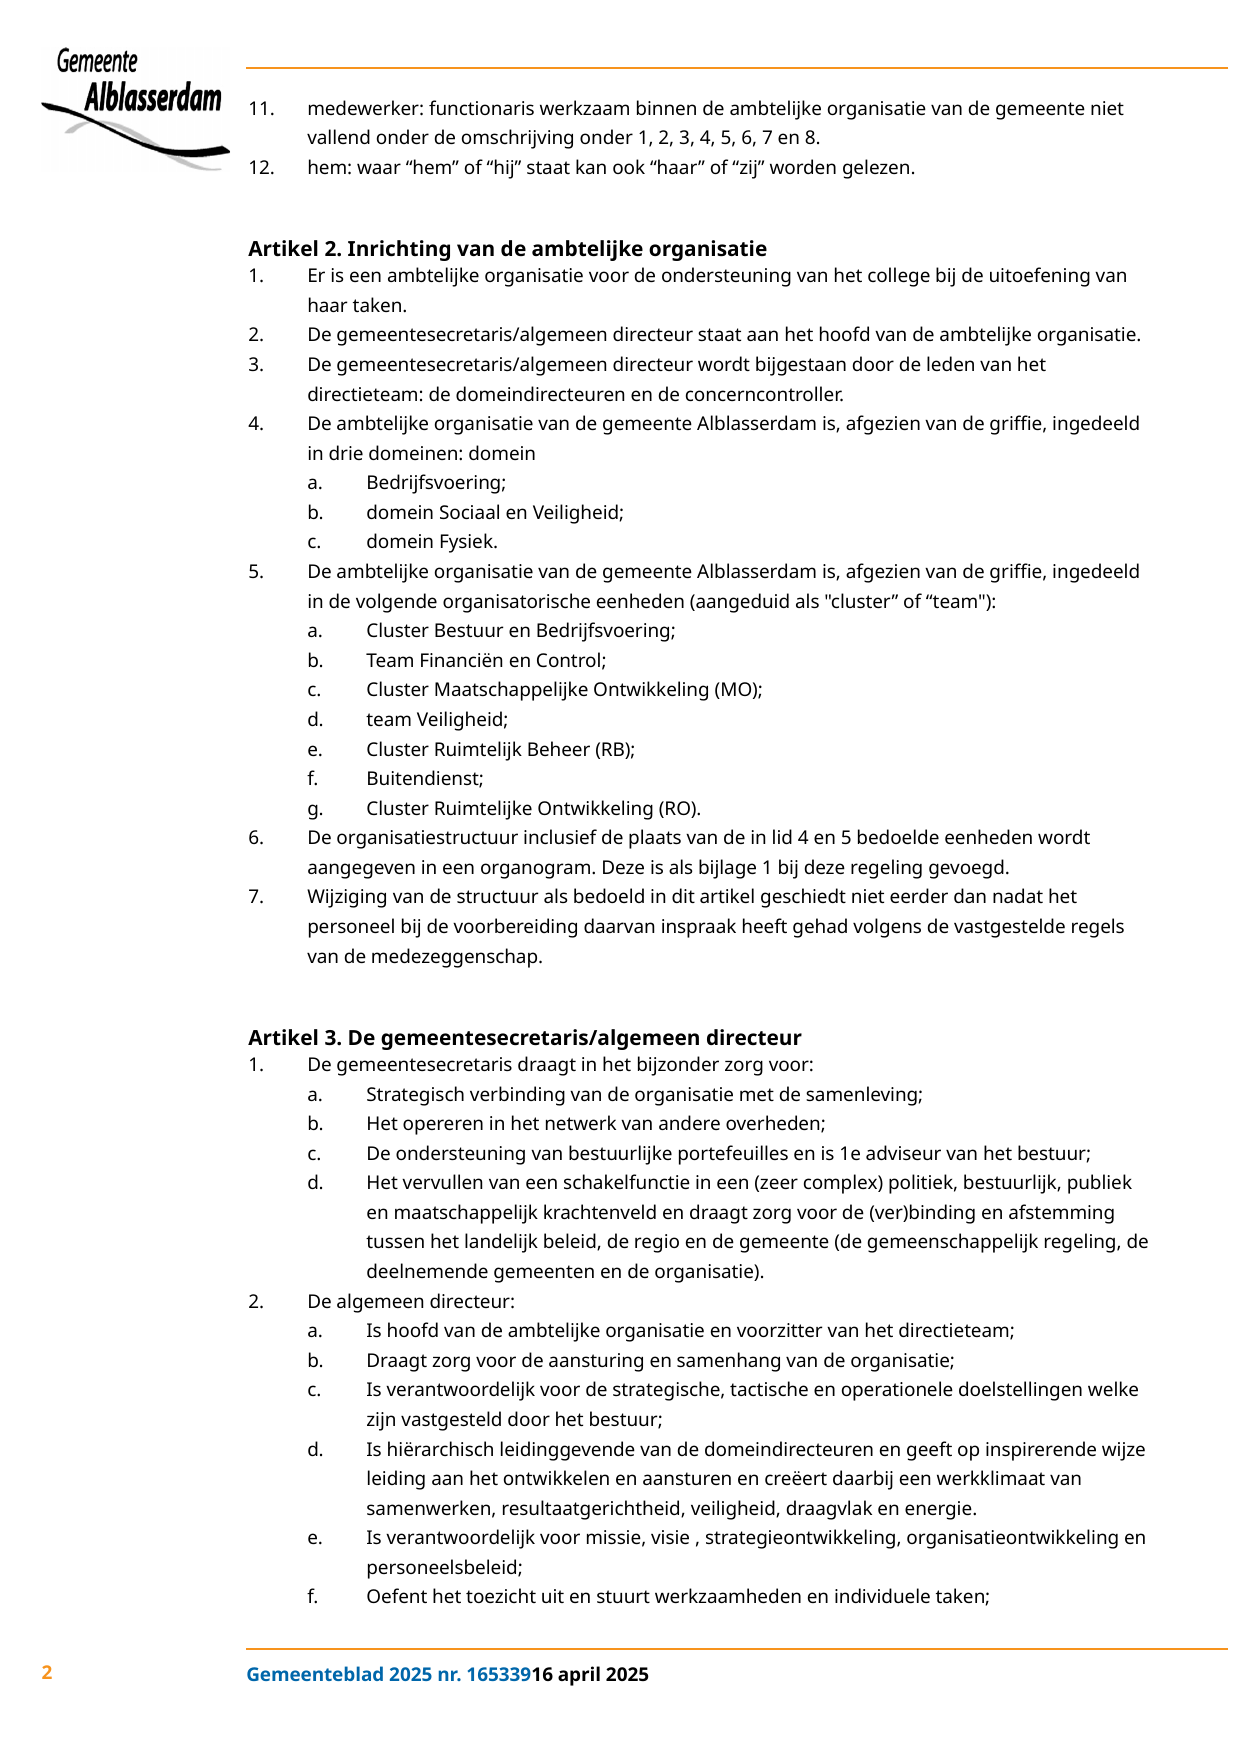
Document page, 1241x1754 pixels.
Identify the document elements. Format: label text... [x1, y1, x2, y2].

list Is hiërarchisch leidinggevende van de domeindirecteuren en geeft op inspirerende wijze leiding aan het ontwikkelen en aansturen en creëert daarbij een werkklimaat van samenwerken, resultaatgerichtheid, veiligheid, draagvlak en energie. [307, 1436, 1152, 1521]
picture [41, 47, 231, 172]
list Draagt zorg voor de aansturing en samenhang van de organisatie; [307, 1347, 1152, 1373]
list team Veiligheid; [307, 706, 1152, 732]
list Het opereren in het netwerk van andere overheden; [307, 1110, 1152, 1136]
list De ambtelijke organisatie van de gemeente Alblasserdam is, afgezien van de griffie, ingedeeld in de volgende organisatorische eenheden (aangeduid als "cluster” of “team"): [248, 558, 1152, 613]
list Wijziging van de structuur als bedoeld in dit artikel geschiedt niet eerder dan nadat het personeel bij de voorbereiding daarvan inspraak heeft gehad volgens de vastgestelde regels van de medezeggenschap. [248, 884, 1152, 968]
list medewerker: functionaris werkzaam binnen de ambtelijke organisatie van de gemeente niet vallend onder de omschrijving onder 1, 2, 3, 4, 5, 6, 7 en 8. [248, 95, 1152, 150]
list Bedrijfsvoering; [307, 469, 1152, 495]
list Team Financiën en Control; [307, 647, 1152, 673]
list Cluster Maatschappelijke Ontwikkeling (MO); [307, 677, 1152, 702]
list Het vervullen van een schakelfunctie in een (zeer complex) politiek, bestuurlijk, publiek en maatschappelijk krachtenveld en draagt zorg voor de (ver)binding en afstemming tussen het landelijk beleid, de regio en de gemeente (de gemeenschappelijk regeling, de deelnemende gemeenten en de organisatie). [307, 1169, 1152, 1284]
list De gemeentesecretaris/algemeen directeur staat aan het hoofd van de ambtelijke organisatie. [248, 322, 1152, 347]
list Strategisch verbinding van de organisatie met de samenleving; [307, 1081, 1152, 1107]
list Is hoofd van de ambtelijke organisatie en voorzitter van het directieteam; [307, 1317, 1152, 1343]
list De ondersteuning van bestuurlijke portefeuilles en is 1e adviseur van het bestuur; [307, 1140, 1152, 1166]
list hem: waar “hem” of “hij” staat kan ook “haar” of “zij” worden gelezen. [248, 154, 1152, 180]
list De ambtelijke organisatie van de gemeente Alblasserdam is, afgezien van de griffie, ingedeeld in drie domeinen: domein [248, 410, 1152, 466]
text Artikel 2. Inrichting van de ambtelijke organisatie [248, 234, 1152, 262]
list Oefent het toezicht uit en stuurt werkzaamheden en individuele taken; [307, 1584, 1152, 1609]
list De algemeen directeur: [248, 1288, 1152, 1314]
list Is verantwoordelijk voor de strategische, tactische en operationele doelstellingen welke zijn vastgesteld door het bestuur; [307, 1377, 1152, 1432]
list Er is een ambtelijke organisatie voor de ondersteuning van het college bij de uitoefening van haar taken. [248, 262, 1152, 318]
list De gemeentesecretaris/algemeen directeur wordt bijgestaan door de leden van het directieteam: de domeindirecteuren en de concerncontroller. [248, 351, 1152, 406]
list domein Fysiek. [307, 529, 1152, 554]
text Artikel 3. De gemeentesecretaris/algemeen directeur [248, 1023, 1152, 1051]
list De organisatiestructuur inclusief de plaats van de in lid 4 en 5 bedoelde eenheden wordt aangegeven in een organogram. Deze is als bijlage 1 bij deze regeling gevoegd. [248, 824, 1152, 880]
list Buitendienst; [307, 765, 1152, 791]
list Cluster Bestuur en Bedrijfsvoering; [307, 617, 1152, 643]
list Cluster Ruimtelijk Beheer (RB); [307, 736, 1152, 761]
list Cluster Ruimtelijke Ontwikkeling (RO). [307, 795, 1152, 821]
list domein Sociaal en Veiligheid; [307, 499, 1152, 525]
list De gemeentesecretaris draagt in het bijzonder zorg voor: [248, 1051, 1152, 1077]
list Is verantwoordelijk voor missie, visie , strategieontwikkeling, organisatieontwikkeling en personeelsbeleid; [307, 1524, 1152, 1580]
